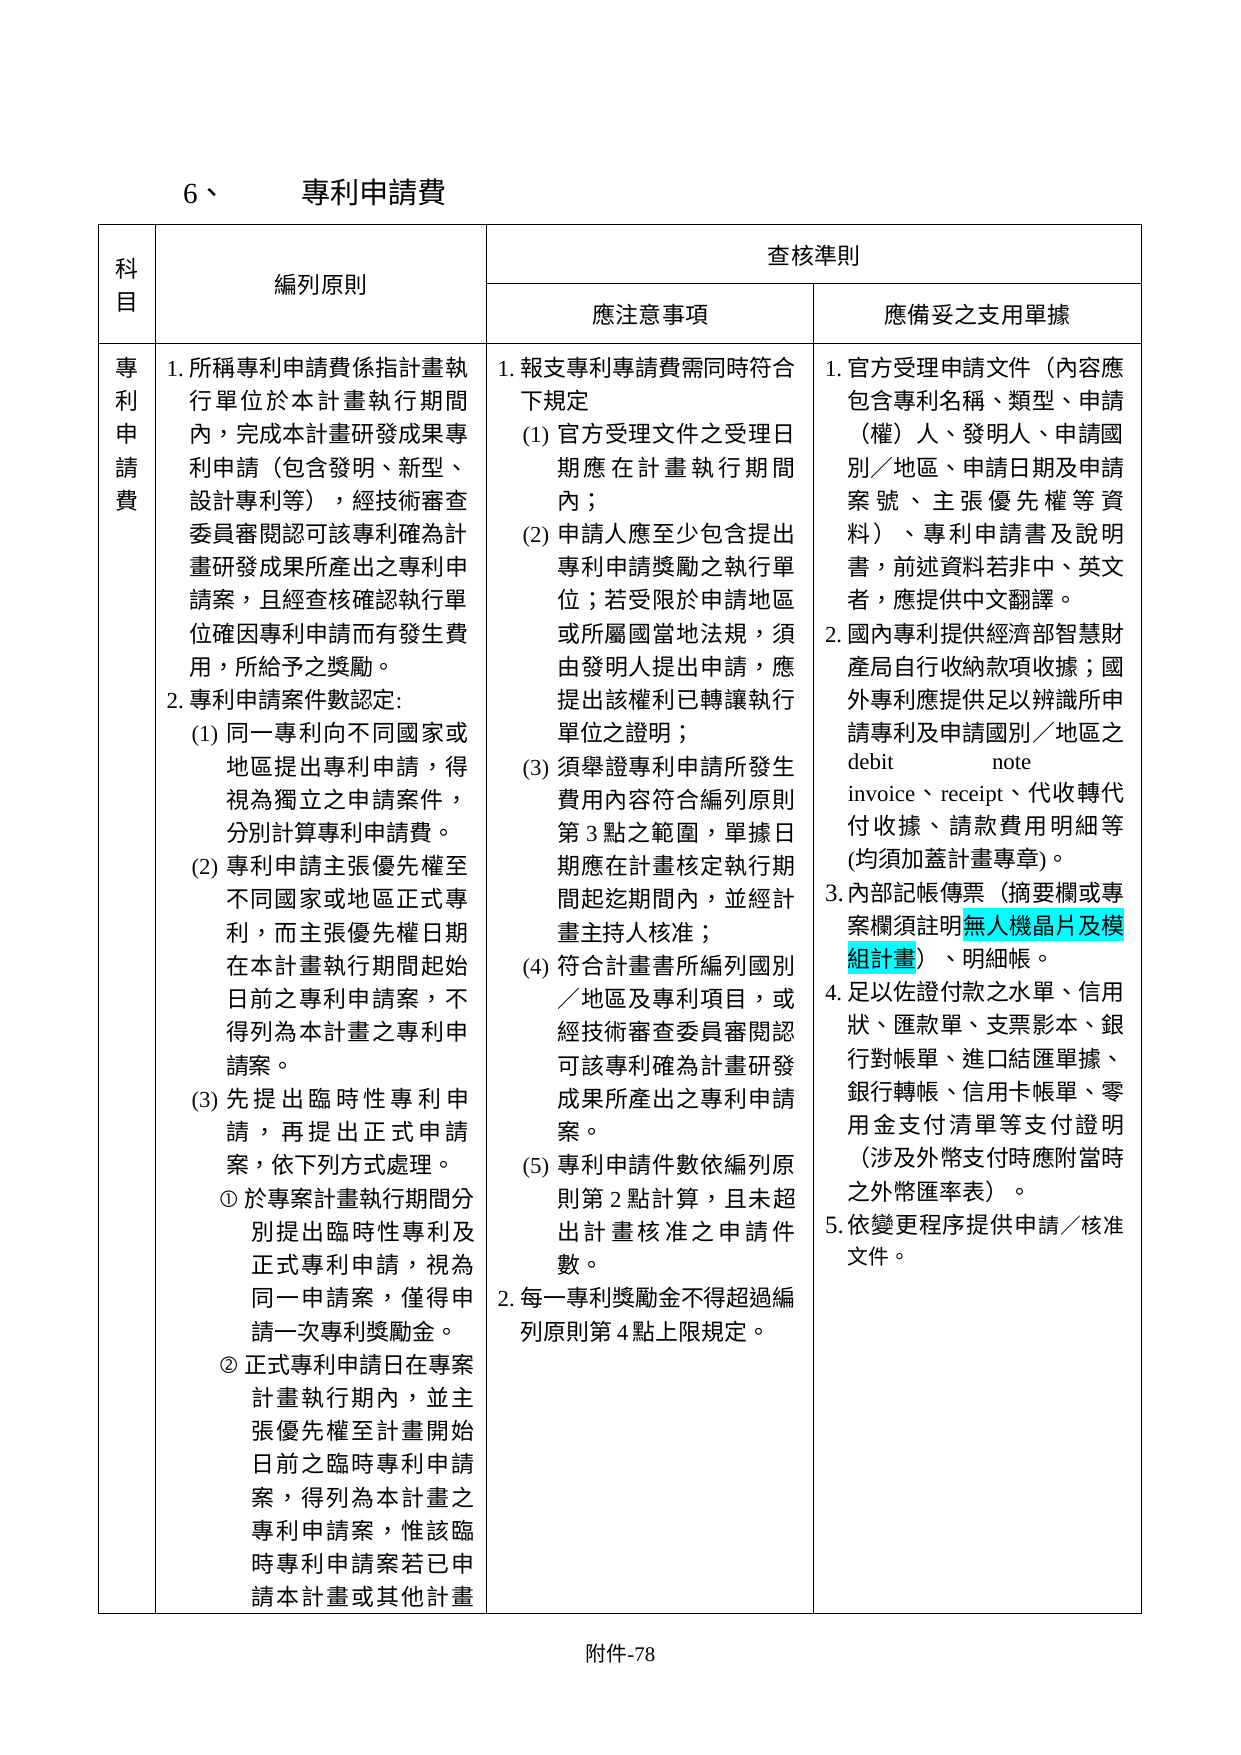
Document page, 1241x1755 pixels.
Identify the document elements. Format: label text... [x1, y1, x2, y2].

table_cell 所稱專利申請費係指計畫執行單位於本計畫執行期間內，完成本計畫研發成果專利申請（包含發明、新型、設計專利等），經技術審查委員審閱認可該專利確為計畫研發成果所產出之專利申請案，且經查核確認執行單位確因專利申請而有發生費用，所給予之獎勵。 專利申請案件數認定: 同一專利向不同國家或地區提出專利申請，得視為獨立之申請案件，分別計算專利申請費。 專利申請主張優先權至不同國家或地區正式專利，而主張優先權日期在本計畫執行期間起始日前之專利申請案，不得列為本計畫之專利申請案。 先提出臨時性專利申請，再提出正式申請案，依下列方式處理。  於專案計畫執行期間分別提出臨時性專利及正式專利申請，視為同一申請案，僅得申請一次專利獎勵金。  正式專利申請日在專案計畫執行期內，並主張優先權至計畫開始日前之臨時專利申請案，得列為本計畫之專利申請案，惟該臨時專利申請案若已申請本計畫或其他計畫 [156, 344, 486, 1612]
table_header 科目 [99, 225, 155, 342]
table_cell 官方受理申請文件（內容應包含專利名稱、類型、申請（權）人、發明人、申請國別／地區、申請日期及申請案號、主張優先權等資料）、專利申請書及說明書，前述資料若非中、英文者，應提供中文翻譯。 國內專利提供經濟部智慧財產局自行收納款項收據；國外專利應提供足以辨識所申請專利及申請國別／地區之debit note、invoice、receipt、代收轉代付收據、請款費用明細等(均須加蓋計畫專章)。 內部記帳傳票（摘要欄或專案欄須註明無人機晶片及模組計畫）、明細帳。 足以佐證付款之水單、信用狀、匯款單、支票影本、銀行對帳單、進口結匯單據、銀行轉帳、信用卡帳單、零用金支付清單等支付證明（涉及外幣支付時應附當時之外幣匯率表）。 依變更程序提供申請／核准文件。 [814, 344, 1141, 1612]
table_cell 應注意事項 [487, 284, 813, 342]
list 專利申請費 [183, 170, 1107, 212]
table_header 編列原則 [156, 225, 486, 342]
table_cell 報支專利專請費需同時符合下規定 官方受理文件之受理日期應在計畫執行期間內； 申請人應至少包含提出專利申請獎勵之執行單位；若受限於申請地區或所屬國當地法規，須由發明人提出申請，應提出該權利已轉讓執行單位之證明； 須舉證專利申請所發生費用內容符合編列原則第3點之範圍，單據日期應在計畫核定執行期間起迄期間內，並經計畫主持人核准； 符合計畫書所編列國別／地區及專利項目，或經技術審查委員審閱認可該專利確為計畫研發成果所產出之專利申請案。 專利申請件數依編列原則第2點計算，且未超出計畫核准之申請件數。 每一專利獎勵金不得超過編列原則第4點上限規定。 [487, 344, 813, 1612]
table_header 查核準則 [487, 225, 1141, 283]
table_cell 應備妥之支用單據 [814, 284, 1141, 342]
table_cell 專利申請費 [99, 344, 155, 1612]
